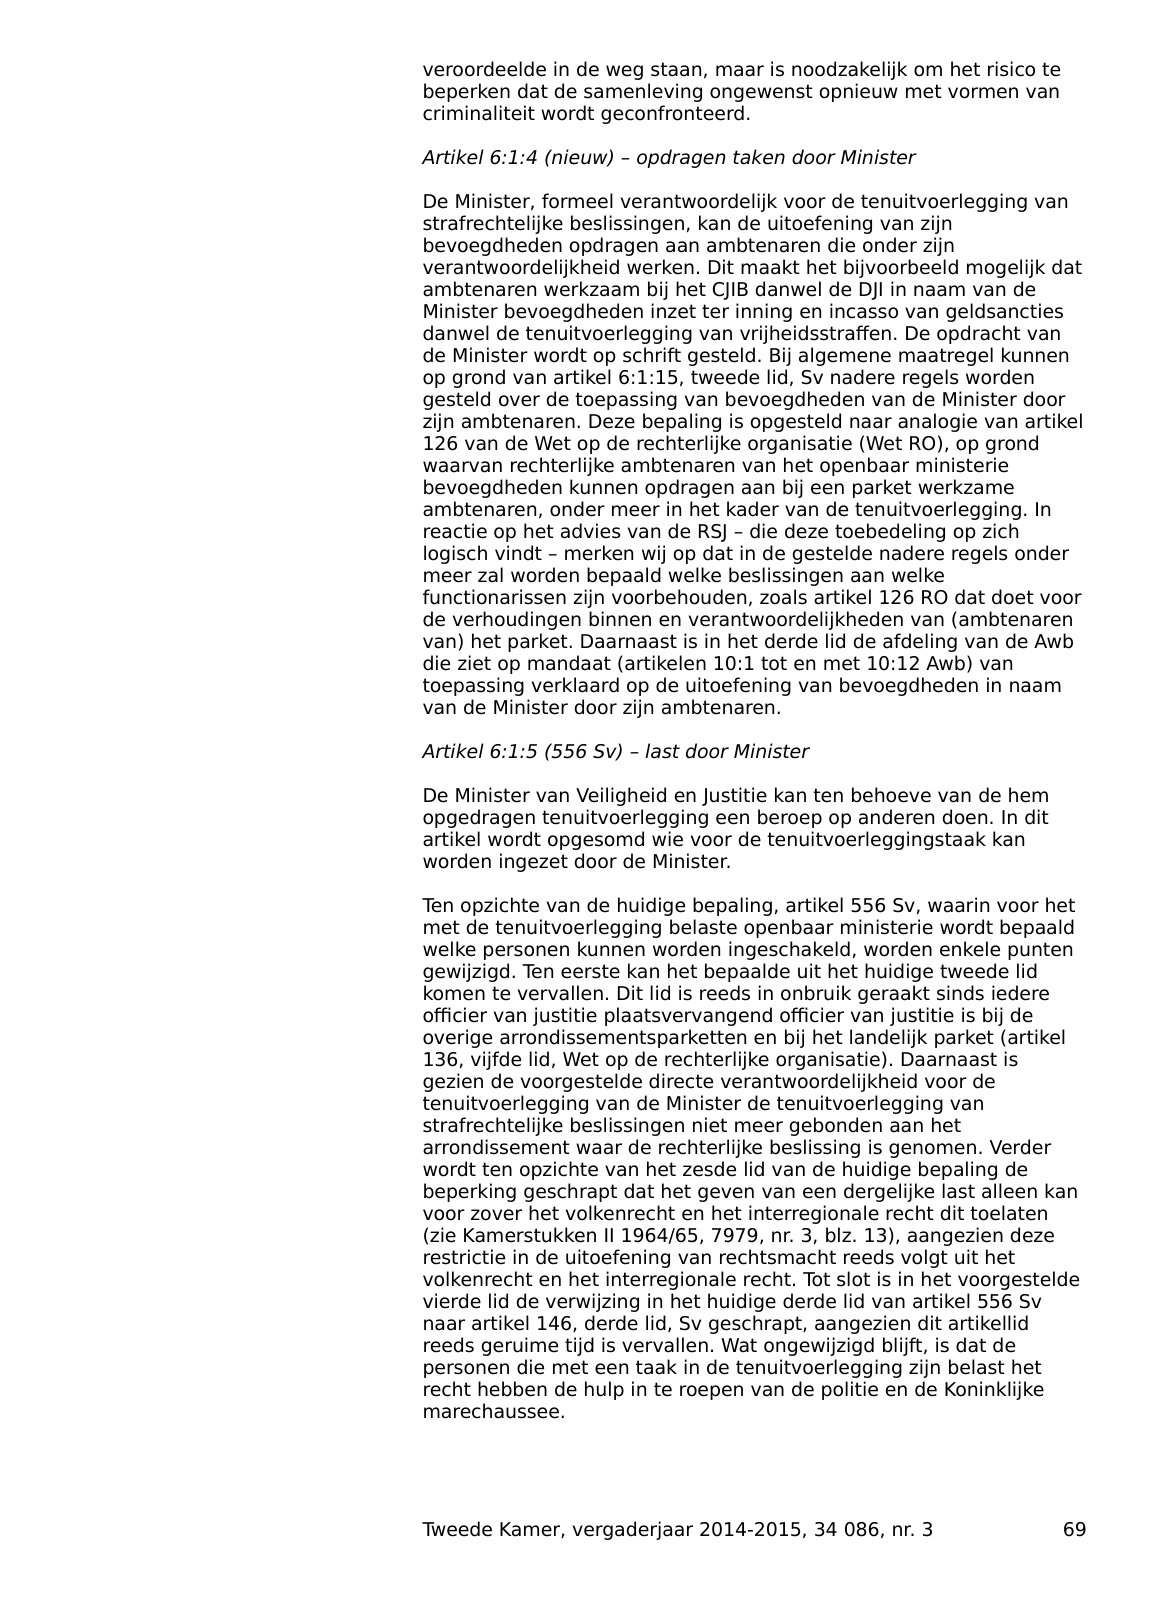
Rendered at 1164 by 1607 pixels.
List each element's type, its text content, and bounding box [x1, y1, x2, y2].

text De Minister, formeel verantwoordelijk voor de tenuitvoerlegging van strafrechtelijke beslissingen, kan de uitoefening van zijn bevoegdheden opdragen aan ambtenaren die onder zijn verantwoordelijkheid werken. Dit maakt het bijvoorbeeld mogelijk dat ambtenaren werkzaam bij het CJIB danwel de DJI in naam van de Minister bevoegdheden inzet ter inning en incasso van geldsancties danwel de tenuitvoerlegging van vrijheidsstraffen. De opdracht van de Minister wordt op schrift gesteld. Bij algemene maatregel kunnen op grond van artikel 6:1:15, tweede lid, Sv nadere regels worden gesteld over de toepassing van bevoegdheden van de Minister door zijn ambtenaren. Deze bepaling is opgesteld naar analogie van artikel 126 van de Wet op de rechterlijke organisatie (Wet RO), op grond waarvan rechterlijke ambtenaren van het openbaar ministerie bevoegdheden kunnen opdragen aan bij een parket werkzame ambtenaren, onder meer in het kader van de tenuitvoerlegging. In reactie op het advies van de RSJ – die deze toebedeling op zich logisch vindt – merken wij op dat in de gestelde nadere regels onder meer zal worden bepaald welke beslissingen aan welke functionarissen zijn voorbehouden, zoals artikel 126 RO dat doet voor de verhoudingen binnen en verantwoordelijkheden van (ambtenaren van) het parket. Daarnaast is in het derde lid de afdeling van de Awb die ziet op mandaat (artikelen 10:1 tot en met 10:12 Awb) van toepassing verklaard op de uitoefening van bevoegdheden in naam van de Minister door zijn ambtenaren. [422, 191, 1087, 719]
text Ten opzichte van de huidige bepaling, artikel 556 Sv, waarin voor het met de tenuitvoerlegging belaste openbaar ministerie wordt bepaald welke personen kunnen worden ingeschakeld, worden enkele punten gewijzigd. Ten eerste kan het bepaalde uit het huidige tweede lid komen te vervallen. Dit lid is reeds in onbruik geraakt sinds iedere officier van justitie plaatsvervangend officier van justitie is bij de overige arrondissementsparketten en bij het landelijk parket (artikel 136, vijfde lid, Wet op de rechterlijke organisatie). Daarnaast is gezien de voorgestelde directe verantwoordelijkheid voor de tenuitvoerlegging van de Minister de tenuitvoerlegging van strafrechtelijke beslissingen niet meer gebonden aan het arrondissement waar de rechterlijke beslissing is genomen. Verder wordt ten opzichte van het zesde lid van de huidige bepaling de beperking geschrapt dat het geven van een dergelijke last alleen kan voor zover het volkenrecht en het interregionale recht dit toelaten (zie Kamerstukken II 1964/65, 7979, nr. 3, blz. 13), aangezien deze restrictie in de uitoefening van rechtsmacht reeds volgt uit het volkenrecht en het interregionale recht. Tot slot is in het voorgestelde vierde lid de verwijzing in het huidige derde lid van artikel 556 Sv naar artikel 146, derde lid, Sv geschrapt, aangezien dit artikellid reeds geruime tijd is vervallen. Wat ongewijzigd blijft, is dat de personen die met een taak in de tenuitvoerlegging zijn belast het recht hebben de hulp in te roepen van de politie en de Koninklijke marechaussee. [422, 895, 1087, 1423]
subtitle Artikel 6:1:5 (556 Sv) – last door Minister [422, 741, 1087, 763]
subtitle Artikel 6:1:4 (nieuw) – opdragen taken door Minister [422, 147, 1087, 169]
text De Minister van Veiligheid en Justitie kan ten behoeve van de hem opgedragen tenuitvoerlegging een beroep op anderen doen. In dit artikel wordt opgesomd wie voor de tenuitvoerleggingstaak kan worden ingezet door de Minister. [422, 785, 1087, 873]
text veroordeelde in de weg staan, maar is noodzakelijk om het risico te beperken dat de samenleving ongewenst opnieuw met vormen van criminaliteit wordt geconfronteerd. [422, 59, 1087, 125]
